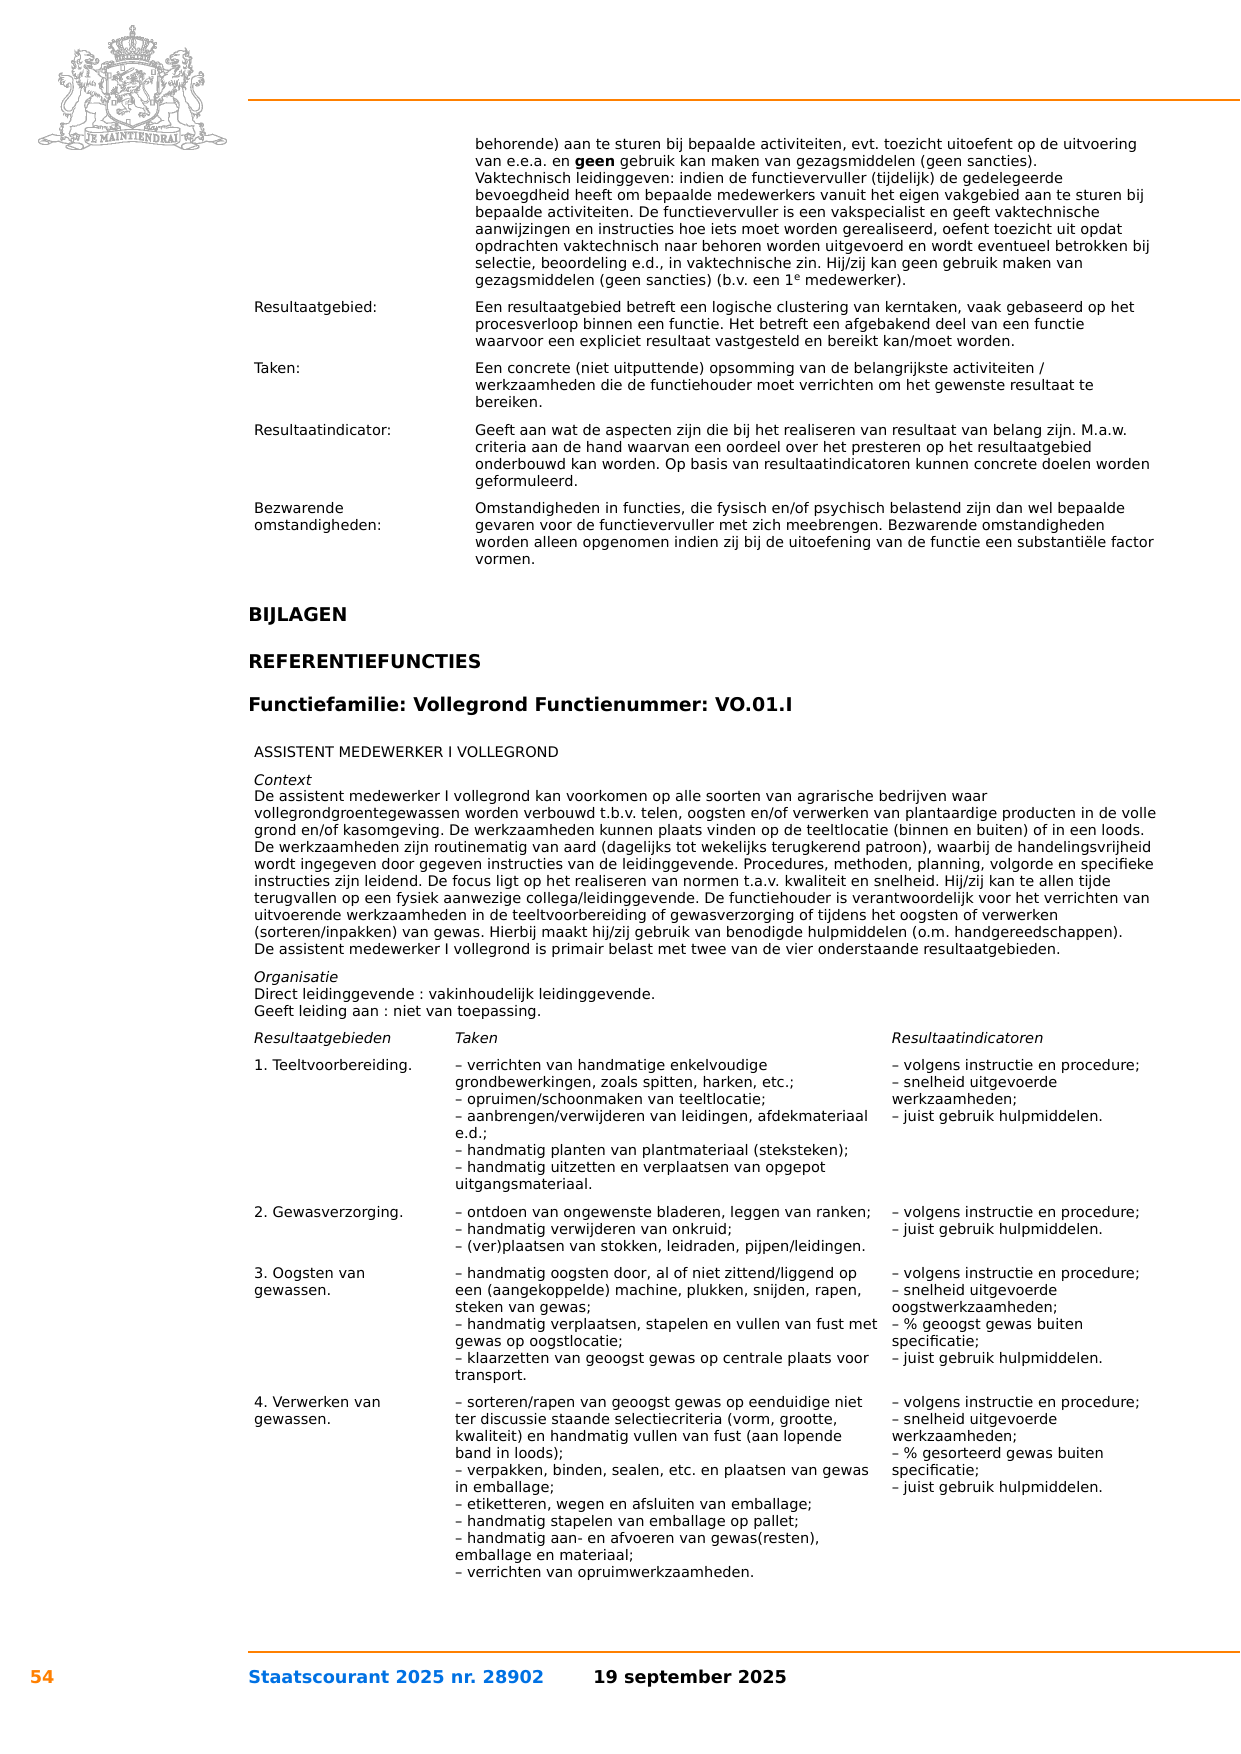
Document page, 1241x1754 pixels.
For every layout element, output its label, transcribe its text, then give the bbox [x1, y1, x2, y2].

table_cell Resultaatindicator: [249, 417, 468, 494]
table_cell – volgens instructie en procedure; – snelheid uitgevoerde werkzaamheden; – % gesorteerd gewas buiten specificatie; – juist gebruik hulpmiddelen. [886, 1390, 1163, 1586]
table_cell – handmatig oogsten door, al of niet zittend/liggend op een (aangekoppelde) machine, plukken, snijden, rapen, steken van gewas; – handmatig verplaatsen, stapelen en vullen van fust met gewas op oogstlocatie; – klaarzetten van geoogst gewas op centrale plaats voor transport. [450, 1260, 885, 1388]
table_cell 3. Oogsten van gewassen. [249, 1260, 449, 1388]
table_cell 4. Verwerken van gewassen. [249, 1390, 449, 1586]
table_cell Taken [450, 1025, 885, 1052]
table_cell Een resultaatgebied betreft een logische clustering van kerntaken, vaak gebaseerd op het procesverloop binnen een functie. Het betreft een afgebakend deel van een functie waarvoor een expliciet resultaat vastgesteld en bereikt kan/moet worden. [469, 294, 1163, 354]
subtitle BIJLAGEN [248, 603, 1163, 626]
table_cell 2. Gewasverzorging. [249, 1199, 449, 1259]
table_cell Resultaatgebieden [249, 1025, 449, 1052]
subtitle REFERENTIEFUNCTIES [248, 651, 1163, 672]
table_cell [249, 131, 468, 293]
table_cell – volgens instructie en procedure; – snelheid uitgevoerde oogstwerkzaamheden; – % geoogst gewas buiten specificatie; – juist gebruik hulpmiddelen. [886, 1260, 1163, 1388]
table_cell Bezwarende omstandigheden: [249, 495, 468, 572]
table_cell Omstandigheden in functies, die fysisch en/of psychisch belastend zijn dan wel bepaalde gevaren voor de functievervuller met zich meebrengen. Bezwarende omstandigheden worden alleen opgenomen indien zij bij de uitoefening van de functie een substantiële factor vormen. [469, 495, 1163, 572]
table_cell 1. Teeltvoorbereiding. [249, 1053, 449, 1198]
picture [38, 25, 227, 150]
table_cell Taken: [249, 356, 468, 416]
table_header ASSISTENT MEDEWERKER I VOLLEGROND [249, 739, 1163, 766]
table_cell behorende) aan te sturen bij bepaalde activiteiten, evt. toezicht uitoefent op de uitvoering van e.e.a. en geen gebruik kan maken van gezagsmiddelen (geen sancties). Vaktechnisch leidinggeven: indien de functievervuller (tijdelijk) de gedelegeerde bevoegdheid heeft om bepaalde medewerkers vanuit het eigen vakgebied aan te sturen bij bepaalde activiteiten. De functievervuller is een vakspecialist en geeft vaktechnische aanwijzingen en instructies hoe iets moet worden gerealiseerd, oefent toezicht uit opdat opdrachten vaktechnisch naar behoren worden uitgevoerd en wordt eventueel betrokken bij selectie, beoordeling e.d., in vaktechnische zin. Hij/zij kan geen gebruik maken van gezagsmiddelen (geen sancties) (b.v. een 1e medewerker). [469, 131, 1163, 293]
table_cell – ontdoen van ongewenste bladeren, leggen van ranken; – handmatig verwijderen van onkruid; – (ver)plaatsen van stokken, leidraden, pijpen/leidingen. [450, 1199, 885, 1259]
table_cell Organisatie Direct leidinggevende : vakinhoudelijk leidinggevende. Geeft leiding aan : niet van toepassing. [249, 964, 1163, 1024]
table_cell Resultaatindicatoren [886, 1025, 1163, 1052]
table_cell – sorteren/rapen van geoogst gewas op eenduidige niet ter discussie staande selectiecriteria (vorm, grootte, kwaliteit) en handmatig vullen van fust (aan lopende band in loods); – verpakken, binden, sealen, etc. en plaatsen van gewas in emballage; – etiketteren, wegen en afsluiten van emballage; – handmatig stapelen van emballage op pallet; – handmatig aan- en afvoeren van gewas(resten), emballage en materiaal; – verrichten van opruimwerkzaamheden. [450, 1390, 885, 1586]
table_cell Geeft aan wat de aspecten zijn die bij het realiseren van resultaat van belang zijn. M.a.w. criteria aan de hand waarvan een oordeel over het presteren op het resultaatgebied onderbouwd kan worden. Op basis van resultaatindicatoren kunnen concrete doelen worden geformuleerd. [469, 417, 1163, 494]
table_cell – verrichten van handmatige enkelvoudige grondbewerkingen, zoals spitten, harken, etc.; – opruimen/schoonmaken van teeltlocatie; – aanbrengen/verwijderen van leidingen, afdekmateriaal e.d.; – handmatig planten van plantmateriaal (steksteken); – handmatig uitzetten en verplaatsen van opgepot uitgangsmateriaal. [450, 1053, 885, 1198]
table_cell Resultaatgebied: [249, 294, 468, 354]
table_cell Een concrete (niet uitputtende) opsomming van de belangrijkste activiteiten / werkzaamheden die de functiehouder moet verrichten om het gewenste resultaat te bereiken. [469, 356, 1163, 416]
table_cell Context De assistent medewerker I vollegrond kan voorkomen op alle soorten van agrarische bedrijven waar vollegrondgroentegewassen worden verbouwd t.b.v. telen, oogsten en/of verwerken van plantaardige producten in de volle grond en/of kasomgeving. De werkzaamheden kunnen plaats vinden op de teeltlocatie (binnen en buiten) of in een loods. De werkzaamheden zijn routinematig van aard (dagelijks tot wekelijks terugkerend patroon), waarbij de handelingsvrijheid wordt ingegeven door gegeven instructies van de leidinggevende. Procedures, methoden, planning, volgorde en specifieke instructies zijn leidend. De focus ligt op het realiseren van normen t.a.v. kwaliteit en snelheid. Hij/zij kan te allen tijde terugvallen op een fysiek aanwezige collega/leidinggevende. De functiehouder is verantwoordelijk voor het verrichten van uitvoerende werkzaamheden in de teeltvoorbereiding of gewasverzorging of tijdens het oogsten of verwerken (sorteren/inpakken) van gewas. Hierbij maakt hij/zij gebruik van benodigde hulpmiddelen (o.m. handgereedschappen). De assistent medewerker I vollegrond is primair belast met twee van de vier onderstaande resultaatgebieden. [249, 767, 1163, 963]
table_cell – volgens instructie en procedure; – snelheid uitgevoerde werkzaamheden; – juist gebruik hulpmiddelen. [886, 1053, 1163, 1198]
subtitle Functiefamilie: Vollegrond Functienummer: VO.01.I [248, 694, 1163, 716]
table_cell – volgens instructie en procedure; – juist gebruik hulpmiddelen. [886, 1199, 1163, 1259]
